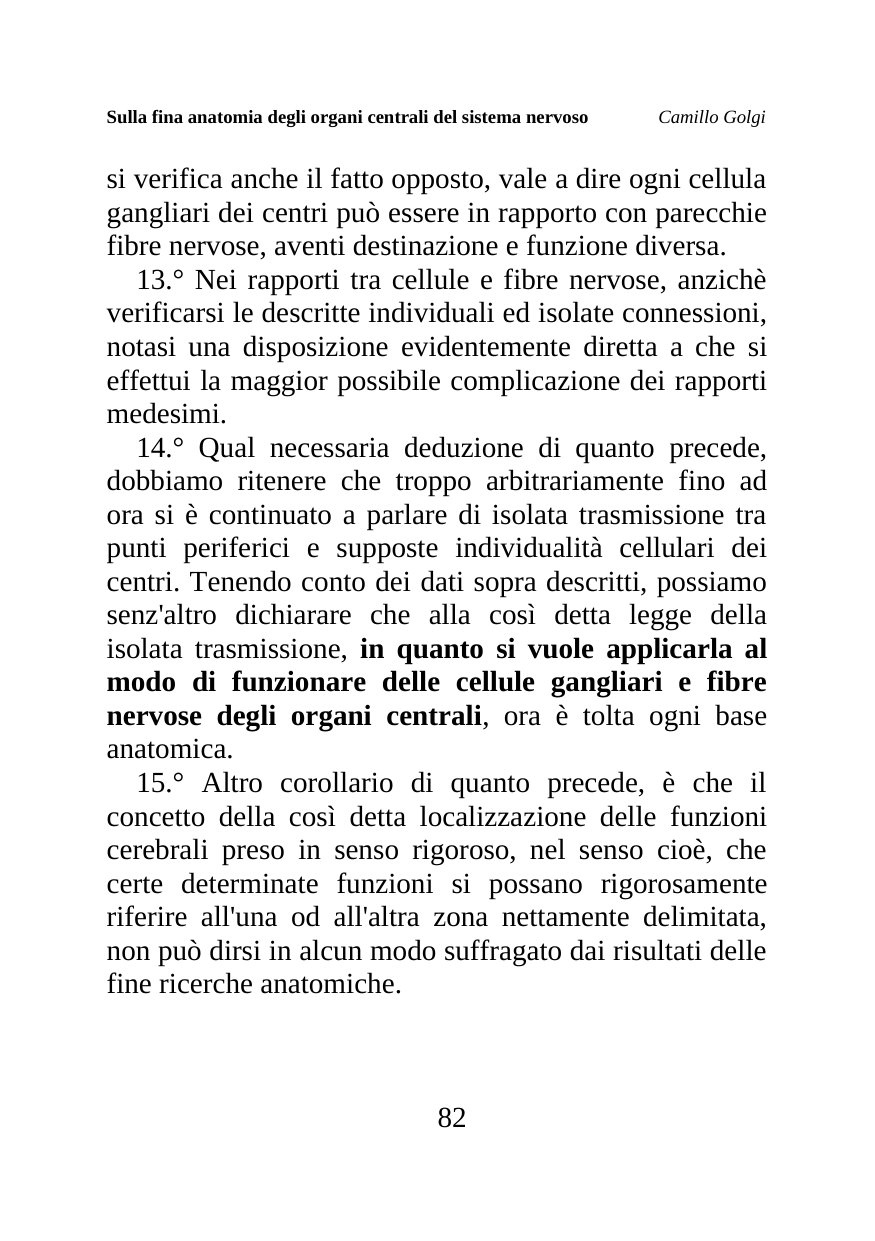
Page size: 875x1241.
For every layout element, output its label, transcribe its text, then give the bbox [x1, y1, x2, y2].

text 14.° Qual necessaria deduzione di quanto precede, dobbiamo ritenere che troppo arbitrariamente fino ad ora si è continuato a parlare di isolata trasmissione tra punti periferici e supposte individualità cellulari dei centri. Tenendo conto dei dati sopra descritti, possiamo senz'altro dichiarare che alla così detta legge della isolata trasmissione, in quanto si vuole applicarla al modo di funzionare delle cellule gangliari e fibre nervose degli organi centrali, ora è tolta ogni base anatomica. [106, 430, 768, 765]
text 13.° Nei rapporti tra cellule e fibre nervose, anzichè verificarsi le descritte individuali ed isolate connessioni, notasi una disposizione evidentemente diretta a che si effettui la maggior possibile complicazione dei rapporti medesimi. [106, 262, 768, 430]
text 15.° Altro corollario di quanto precede, è che il concetto della così detta localizzazione delle funzioni cerebrali preso in senso rigoroso, nel senso cioè, che certe determinate funzioni si possano rigorosamente riferire all'una od all'altra zona nettamente delimitata, non può dirsi in alcun modo suffragato dai risultati delle fine ricerche anatomiche. [106, 765, 768, 1000]
text si verifica anche il fatto opposto, vale a dire ogni cellula gangliari dei centri può essere in rapporto con parecchie fibre nervose, aventi destinazione e funzione diversa. [106, 161, 768, 262]
